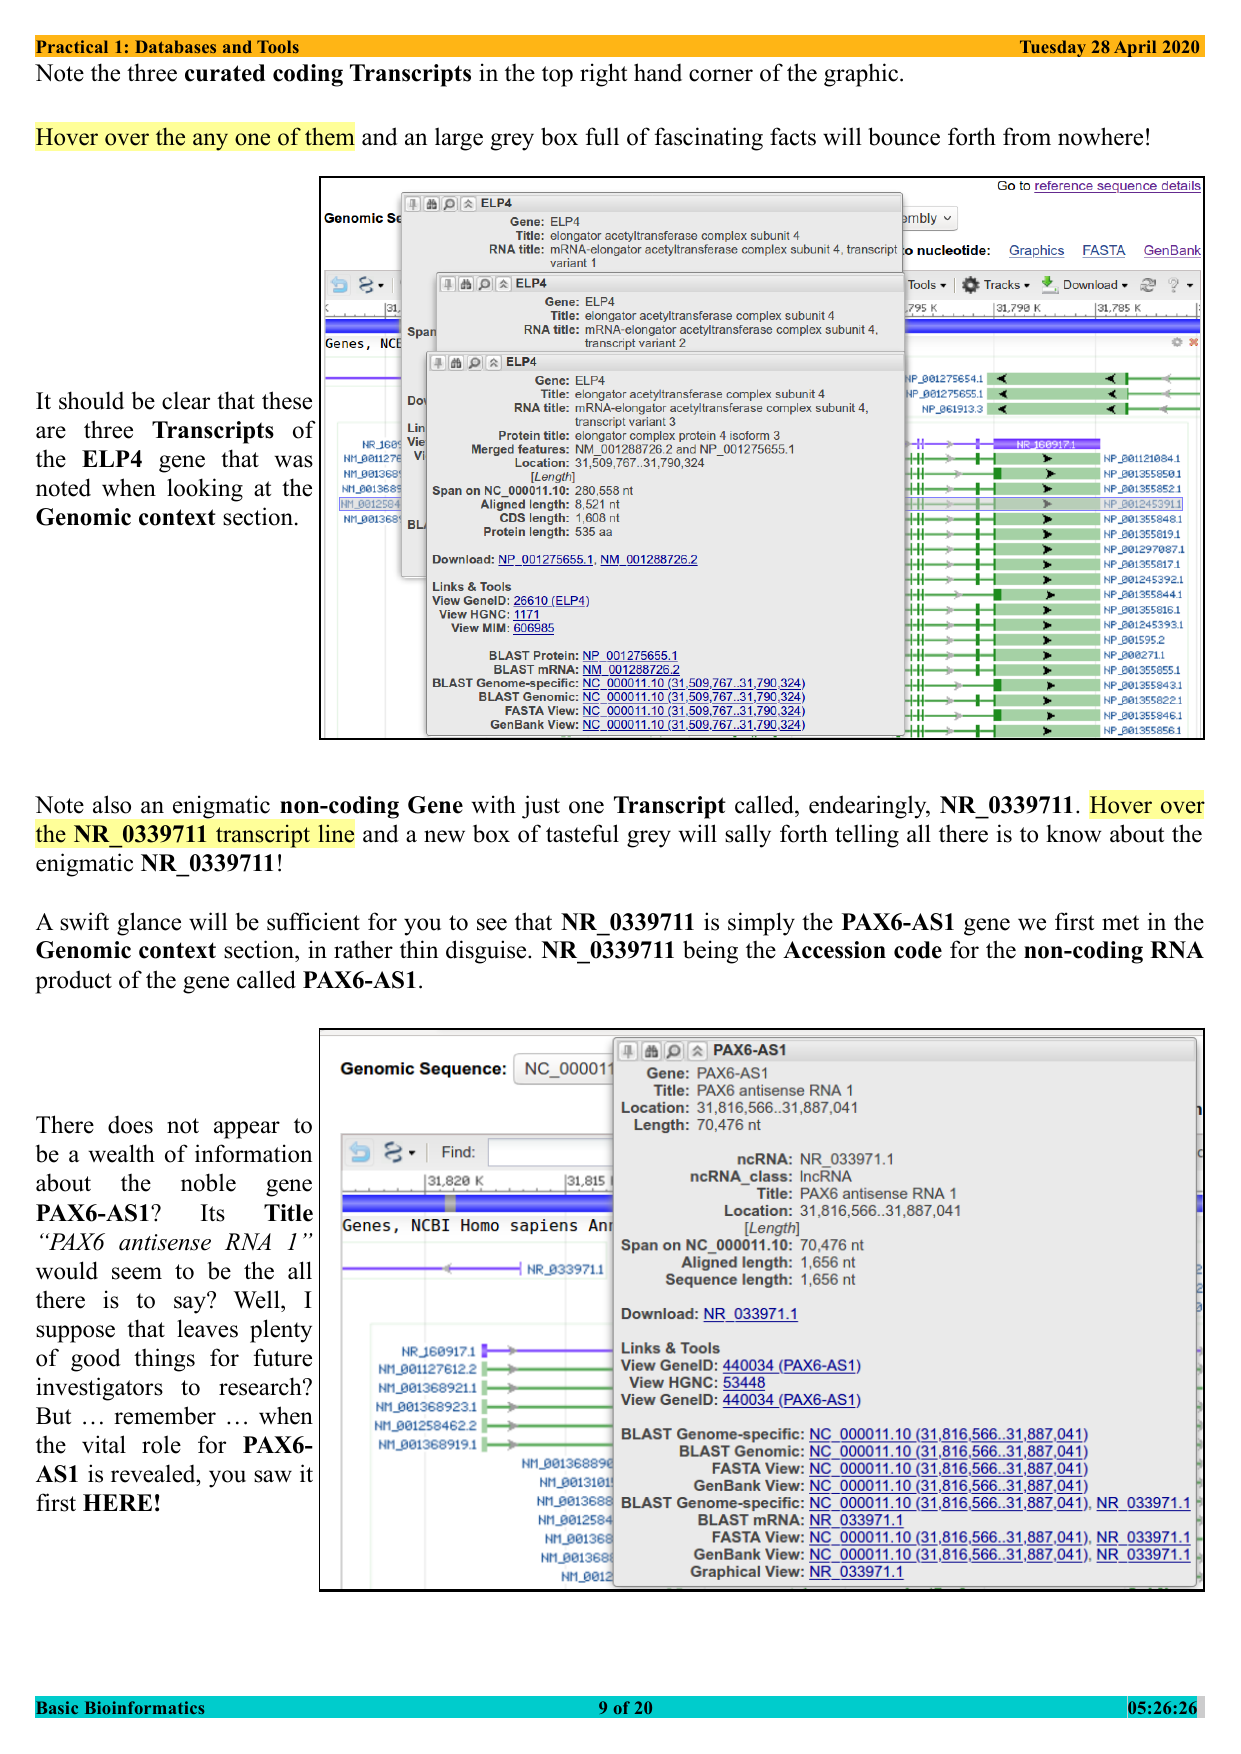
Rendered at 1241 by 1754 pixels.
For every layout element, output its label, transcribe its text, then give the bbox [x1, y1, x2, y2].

text It should be clear that these are three Transcripts of the ELP4 gene that was noted when looking at the Genomic context section. [35, 386, 319, 531]
picture [321, 178, 1203, 738]
text Hover over the any one of them and an large grey box full of fascinating facts will bounce forth from nowhere! [35, 122, 1205, 151]
text Note the three curated coding Transcripts in the top right hand corner of the graphic. [35, 57, 1205, 87]
text A swift glance will be sufficient for you to see that NR_0339711 is simply the PAX6-AS1 gene we first met in the Genomic context section, in rather thin disguise. NR_0339711 being the Accession code for the non-coding RNA product of the gene called PAX6-AS1. [35, 906, 1205, 993]
picture [320, 1030, 1203, 1589]
text There does not appear to be a wealth of information about the noble gene PAX6-AS1? Its Title “PAX6 antisense RNA 1” would seem to be the all there is to say? Well, I suppose that leaves plenty of good things for future investigators to research? But … remember … when the vital role for PAX6-AS1 is revealed, you saw it first HERE! [35, 1110, 319, 1517]
text Note also an enigmatic non-coding Gene with just one Transcript called, endearingly, NR_0339711. Hover over the NR_0339711 transcript line and a new box of tasteful grey will sally forth telling all there is to know about the enigmatic NR_0339711! [35, 790, 1205, 877]
